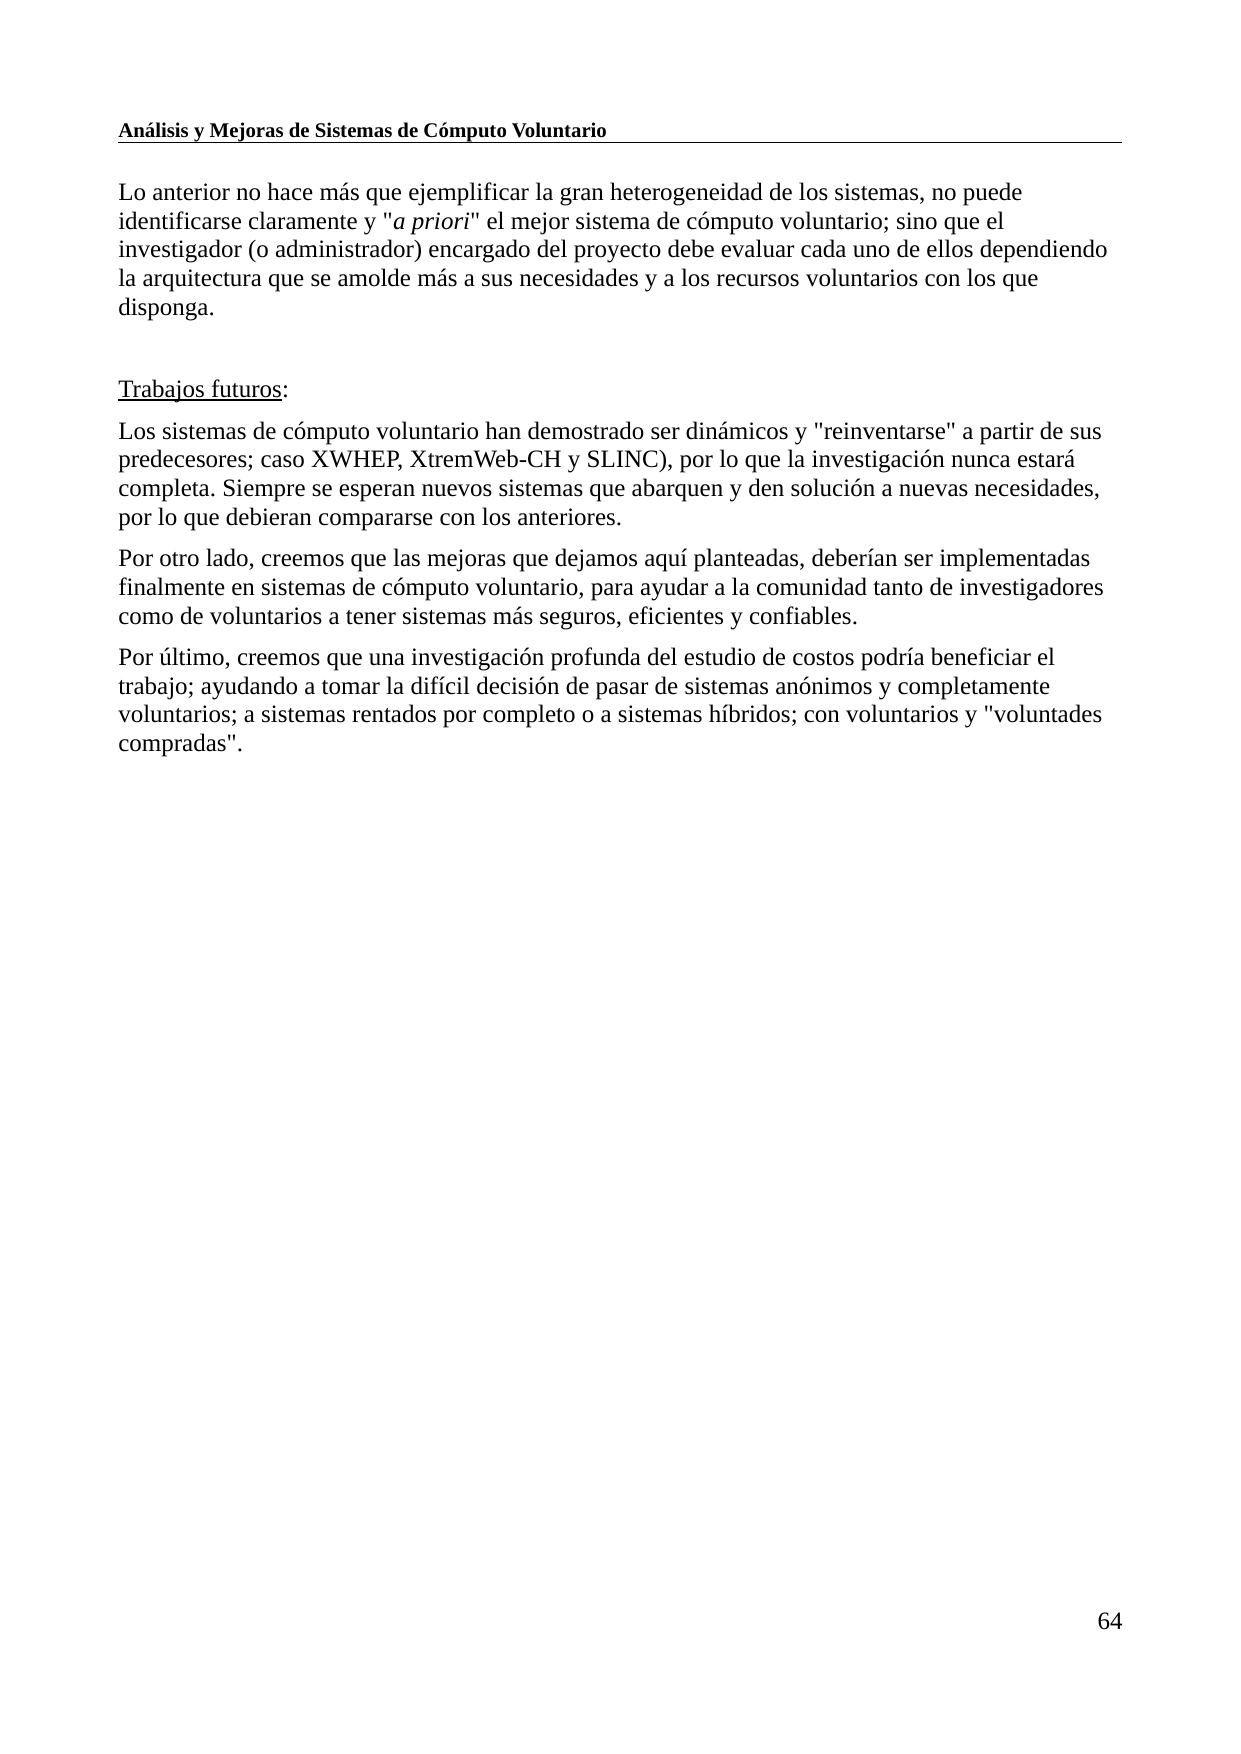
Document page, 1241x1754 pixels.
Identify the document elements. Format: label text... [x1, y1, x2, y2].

list Lo anterior no hace más que ejemplificar la gran heterogeneidad de los sistemas, no puede identificarse claramente y "a priori" el mejor sistema de cómputo voluntario; sino que el investigador (o administrador) encargado del proyecto debe evaluar cada uno de ellos dependiendo la arquitectura que se amolde más a sus necesidades y a los recursos voluntarios con los que disponga. [118, 177, 1122, 321]
list Los sistemas de cómputo voluntario han demostrado ser dinámicos y "reinventarse" a partir de sus predecesores; caso XWHEP, XtremWeb-CH y SLINC), por lo que la investigación nunca estará completa. Siempre se esperan nuevos sistemas que abarquen y den solución a nuevas necesidades, por lo que debieran compararse con los anteriores. [118, 416, 1122, 531]
list Por último, creemos que una investigación profunda del estudio de costos podría beneficiar el trabajo; ayudando a tomar la difícil decisión de pasar de sistemas anónimos y completamente voluntarios; a sistemas rentados por completo o a sistemas híbridos; con voluntarios y "voluntades compradas". [118, 642, 1122, 757]
list Por otro lado, creemos que las mejoras que dejamos aquí planteadas, deberían ser implementadas finalmente en sistemas de cómputo voluntario, para ayudar a la comunidad tanto de investigadores como de voluntarios a tener sistemas más seguros, eficientes y confiables. [118, 543, 1122, 629]
list Trabajos futuros: [118, 374, 1122, 403]
